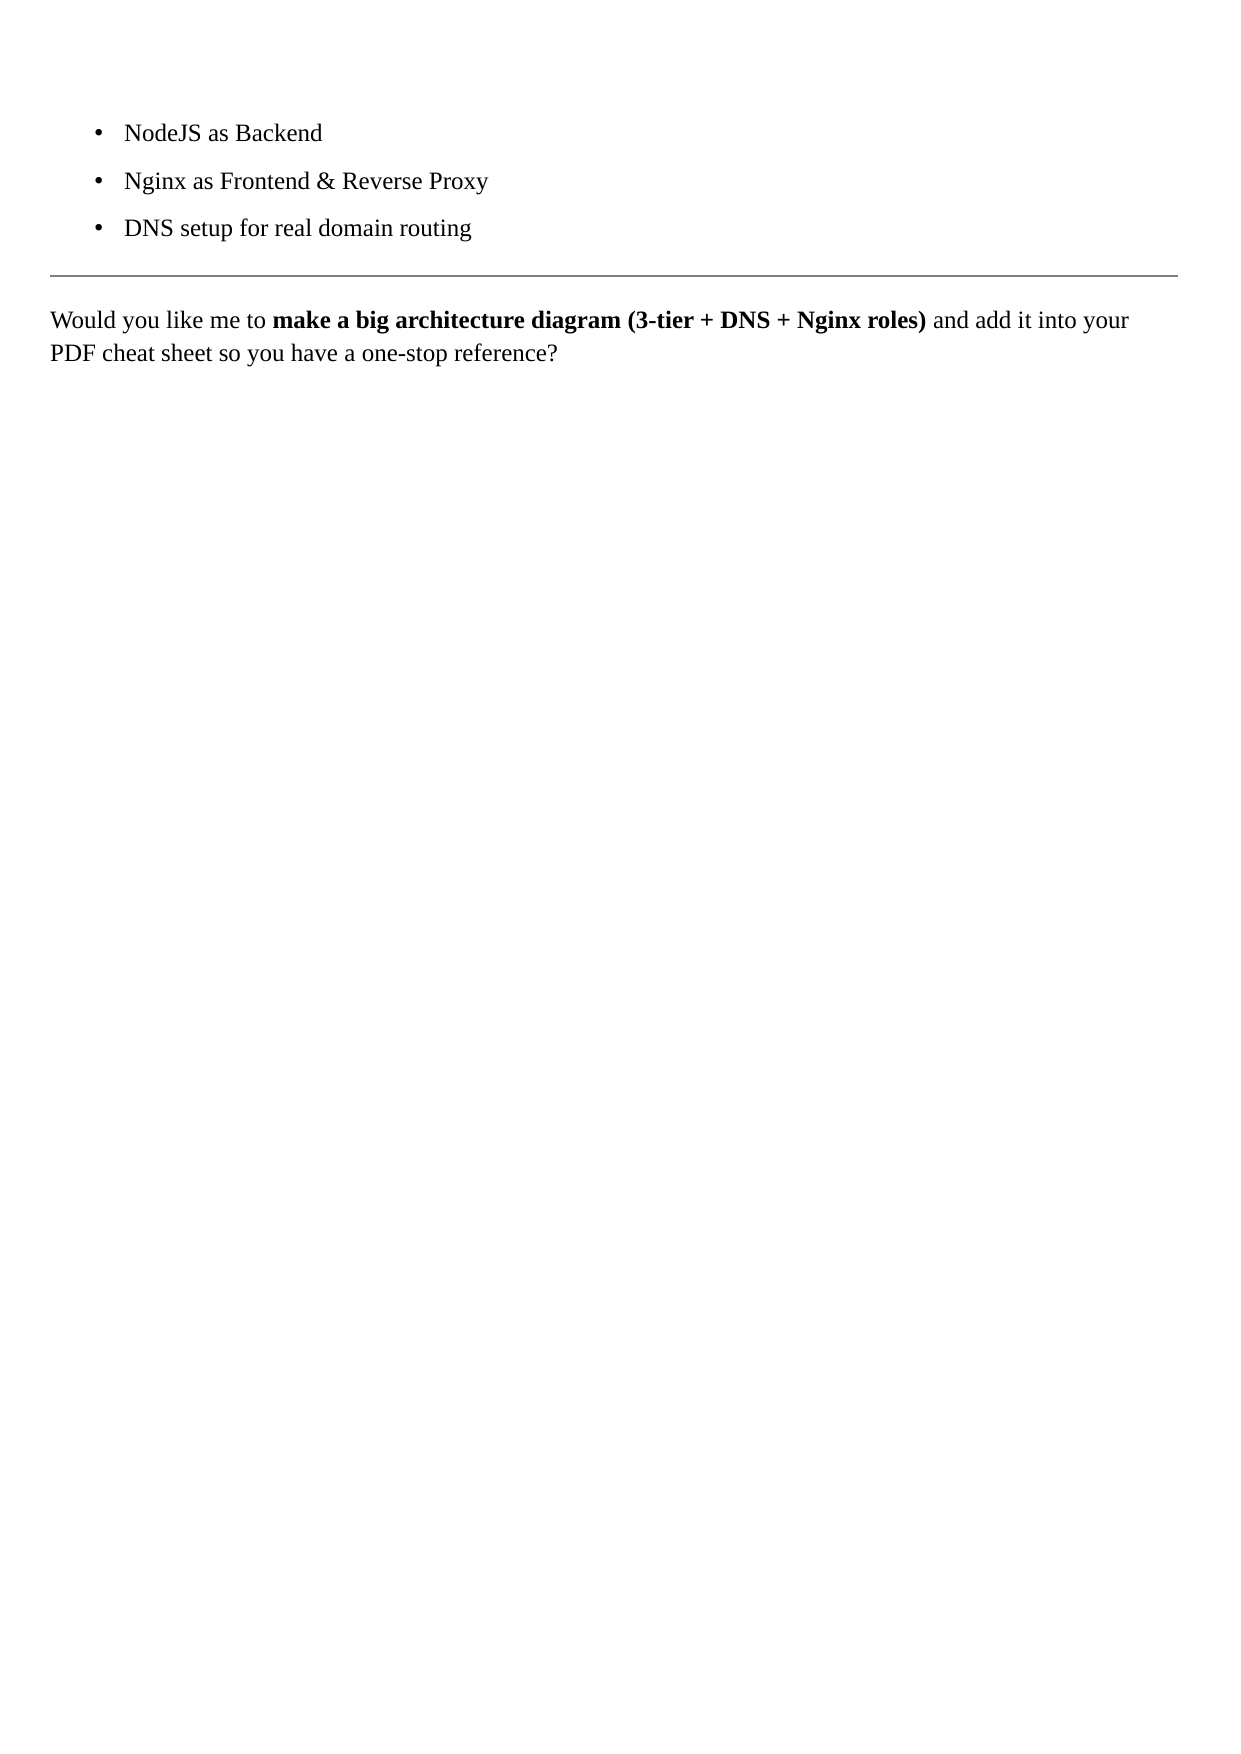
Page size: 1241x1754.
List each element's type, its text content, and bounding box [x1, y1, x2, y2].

list DNS setup for real domain routing [94, 213, 1178, 242]
list Nginx as Frontend & Reverse Proxy [94, 166, 1178, 194]
list NodeJS as Backend [94, 118, 1178, 147]
text Would you like me to make a big architecture diagram (3-tier + DNS + Nginx roles) and add it into your PDF cheat sheet so you have a one-stop reference? [50, 305, 1178, 367]
